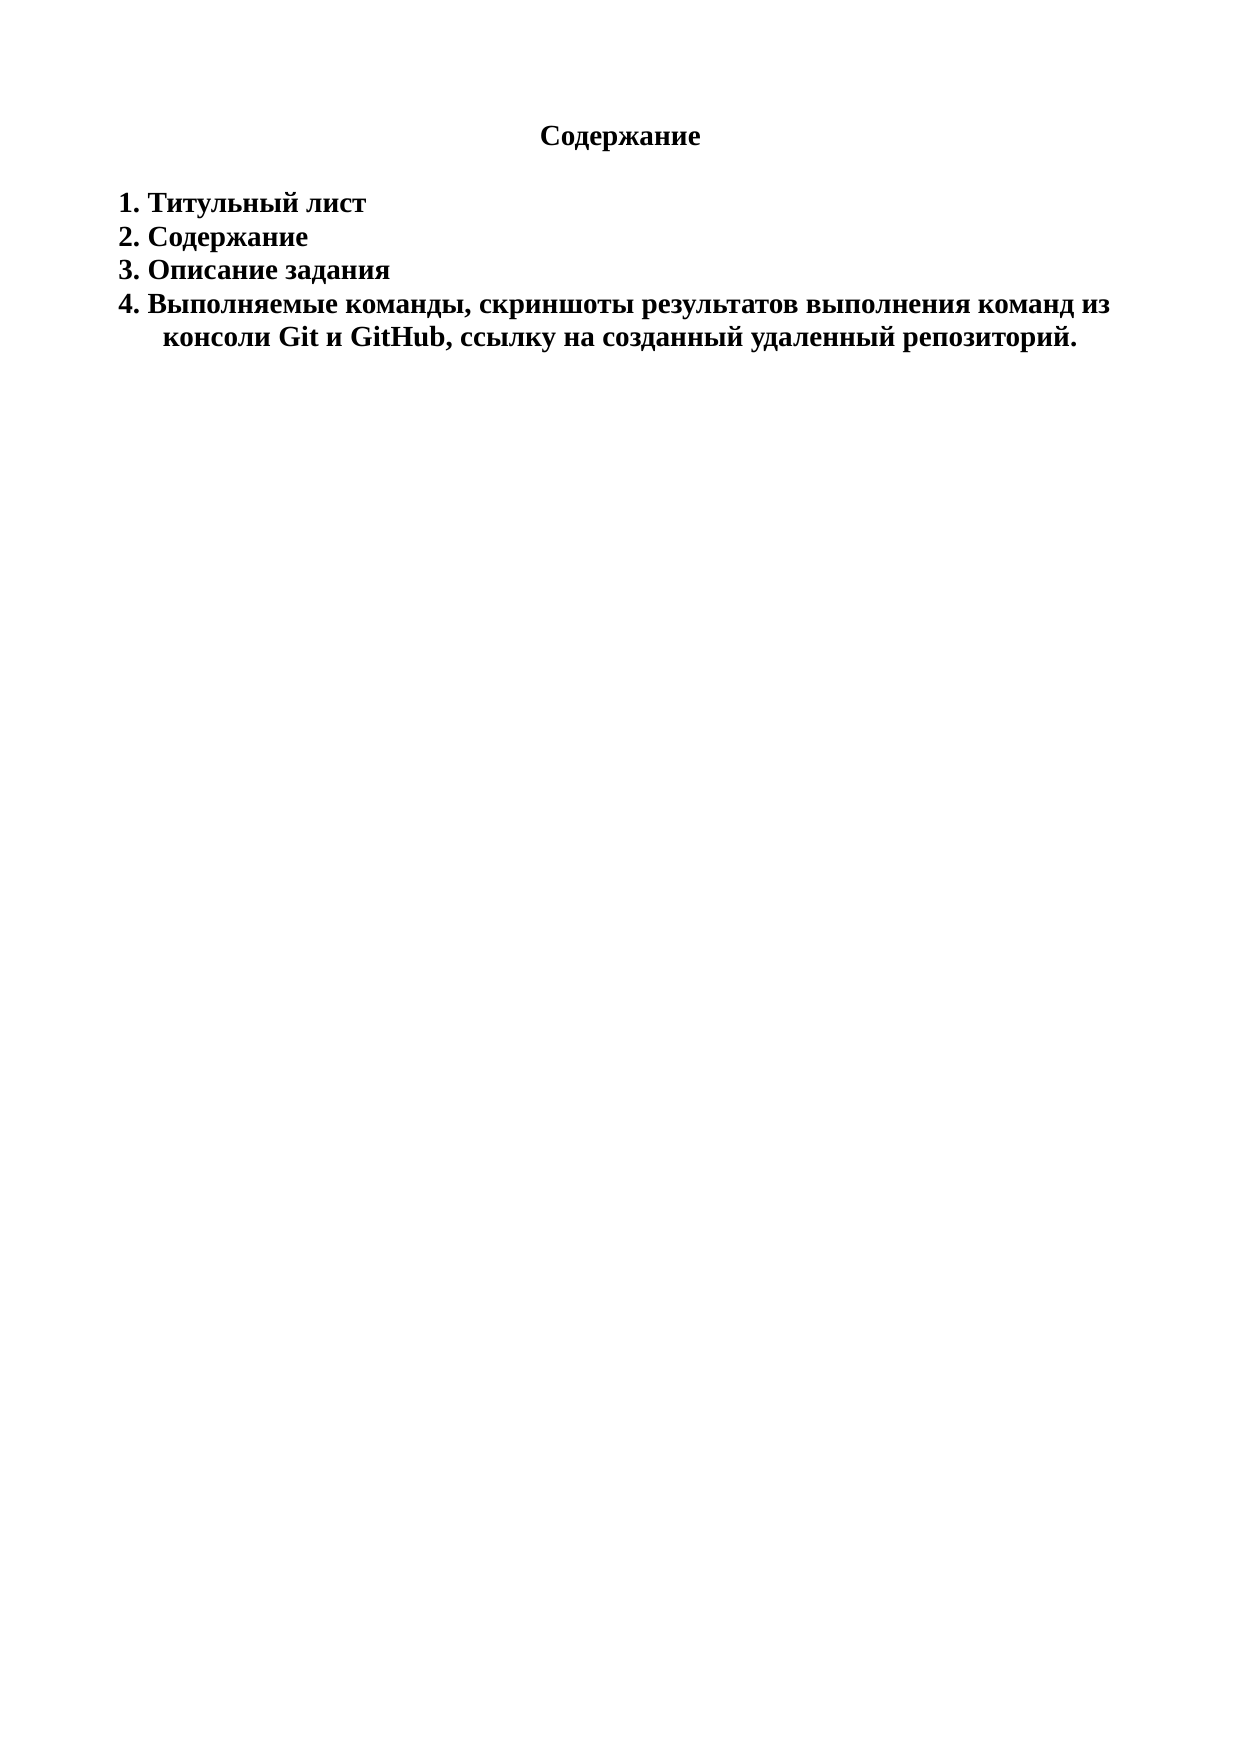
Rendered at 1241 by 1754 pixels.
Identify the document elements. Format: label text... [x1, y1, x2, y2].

text Содержание [118, 118, 1122, 152]
text 3. Описание задания [118, 252, 1122, 286]
text 1. Титульный лист [118, 185, 1122, 219]
text 2. Содержание [118, 219, 1122, 252]
text консоли Git и GitHub, ссылку на созданный удаленный репозиторий. [118, 319, 1122, 353]
text 4. Выполняемые команды, скриншоты результатов выполнения команд из [118, 286, 1122, 319]
